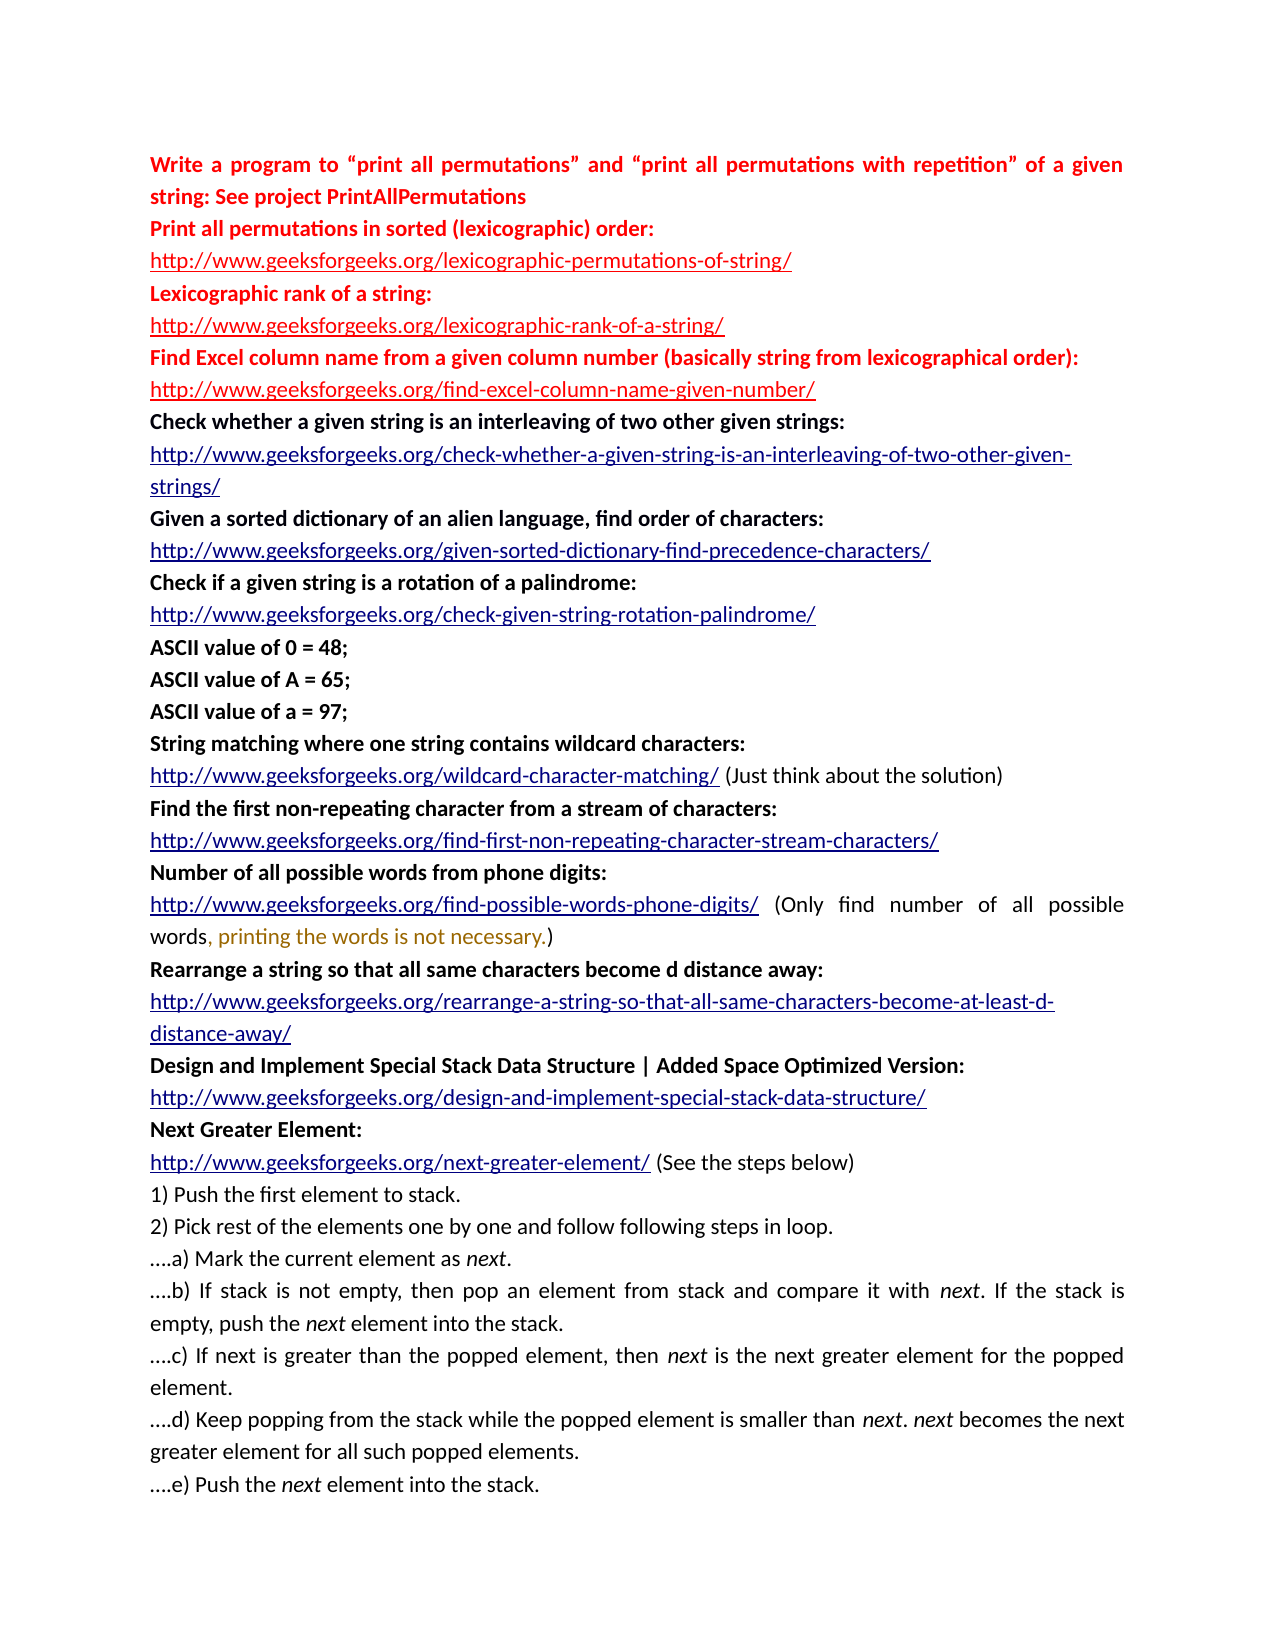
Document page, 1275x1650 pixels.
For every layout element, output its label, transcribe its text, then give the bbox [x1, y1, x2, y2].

list http://www.geeksforgeeks.org/find-first-non-repeating-character-stream-characters/ [150, 826, 1125, 854]
list http://www.geeksforgeeks.org/wildcard-character-matching/ (Just think about the solution) [150, 762, 1125, 789]
list Design and Implement Special Stack Data Structure | Added Space Optimized Version: [150, 1051, 1125, 1079]
list http://www.geeksforgeeks.org/lexicographic-rank-of-a-string/ [150, 311, 1125, 339]
list Check if a given string is a rotation of a palindrome: [150, 568, 1125, 596]
list http://www.geeksforgeeks.org/lexicographic-permutations-of-string/ [150, 247, 1125, 274]
list Write a program to “print all permutations” and “print all permutations with repetition” of a given string: See project PrintAllPermutations [150, 150, 1125, 210]
list 2) Pick rest of the elements one by one and follow following steps in loop. [150, 1212, 1125, 1240]
list String matching where one string contains wildcard characters: [150, 729, 1125, 757]
list Find the first non-repeating character from a stream of characters: [150, 794, 1125, 822]
list ….b) If stack is not empty, then pop an element from stack and compare it with next. If the stack is empty, push the next element into the stack. [150, 1277, 1125, 1337]
list Print all permutations in sorted (lexicographic) order: [150, 214, 1125, 242]
list ASCII value of 0 = 48; [150, 633, 1125, 661]
list 1) Push the first element to stack. [150, 1180, 1125, 1208]
list Check whether a given string is an interleaving of two other given strings: [150, 407, 1125, 436]
list http://www.geeksforgeeks.org/given-sorted-dictionary-find-precedence-characters/ [150, 536, 1125, 564]
list http://www.geeksforgeeks.org/next-greater-element/ (See the steps below) [150, 1148, 1125, 1176]
list http://www.geeksforgeeks.org/rearrange-a-string-so-that-all-same-characters-become-at-least-d-distance-away/ [150, 987, 1125, 1047]
list Next Greater Element: [150, 1116, 1125, 1144]
list http://www.geeksforgeeks.org/check-whether-a-given-string-is-an-interleaving-of-two-other-given-strings/ [150, 440, 1125, 500]
list Lexicographic rank of a string: [150, 279, 1125, 307]
list http://www.geeksforgeeks.org/check-given-string-rotation-palindrome/ [150, 601, 1125, 629]
list Find Excel column name from a given column number (basically string from lexicographical order): [150, 343, 1125, 371]
list http://www.geeksforgeeks.org/design-and-implement-special-stack-data-structure/ [150, 1083, 1125, 1111]
list ….c) If next is greater than the popped element, then next is the next greater element for the popped element. [150, 1341, 1125, 1401]
list ….d) Keep popping from the stack while the popped element is smaller than next. next becomes the next greater element for all such popped elements. [150, 1405, 1125, 1466]
list Number of all possible words from phone digits: [150, 858, 1125, 886]
list ….a) Mark the current element as next. [150, 1244, 1125, 1272]
list Rearrange a string so that all same characters become d distance away: [150, 955, 1125, 983]
list ….e) Push the next element into the stack. [150, 1470, 1125, 1498]
list ASCII value of a = 97; [150, 697, 1125, 725]
list http://www.geeksforgeeks.org/find-possible-words-phone-digits/ (Only find number of all possible words, printing the words is not necessary.) [150, 890, 1125, 951]
list ASCII value of A = 65; [150, 665, 1125, 693]
list http://www.geeksforgeeks.org/find-excel-column-name-given-number/ [150, 375, 1125, 403]
list Given a sorted dictionary of an alien language, find order of characters: [150, 504, 1125, 532]
